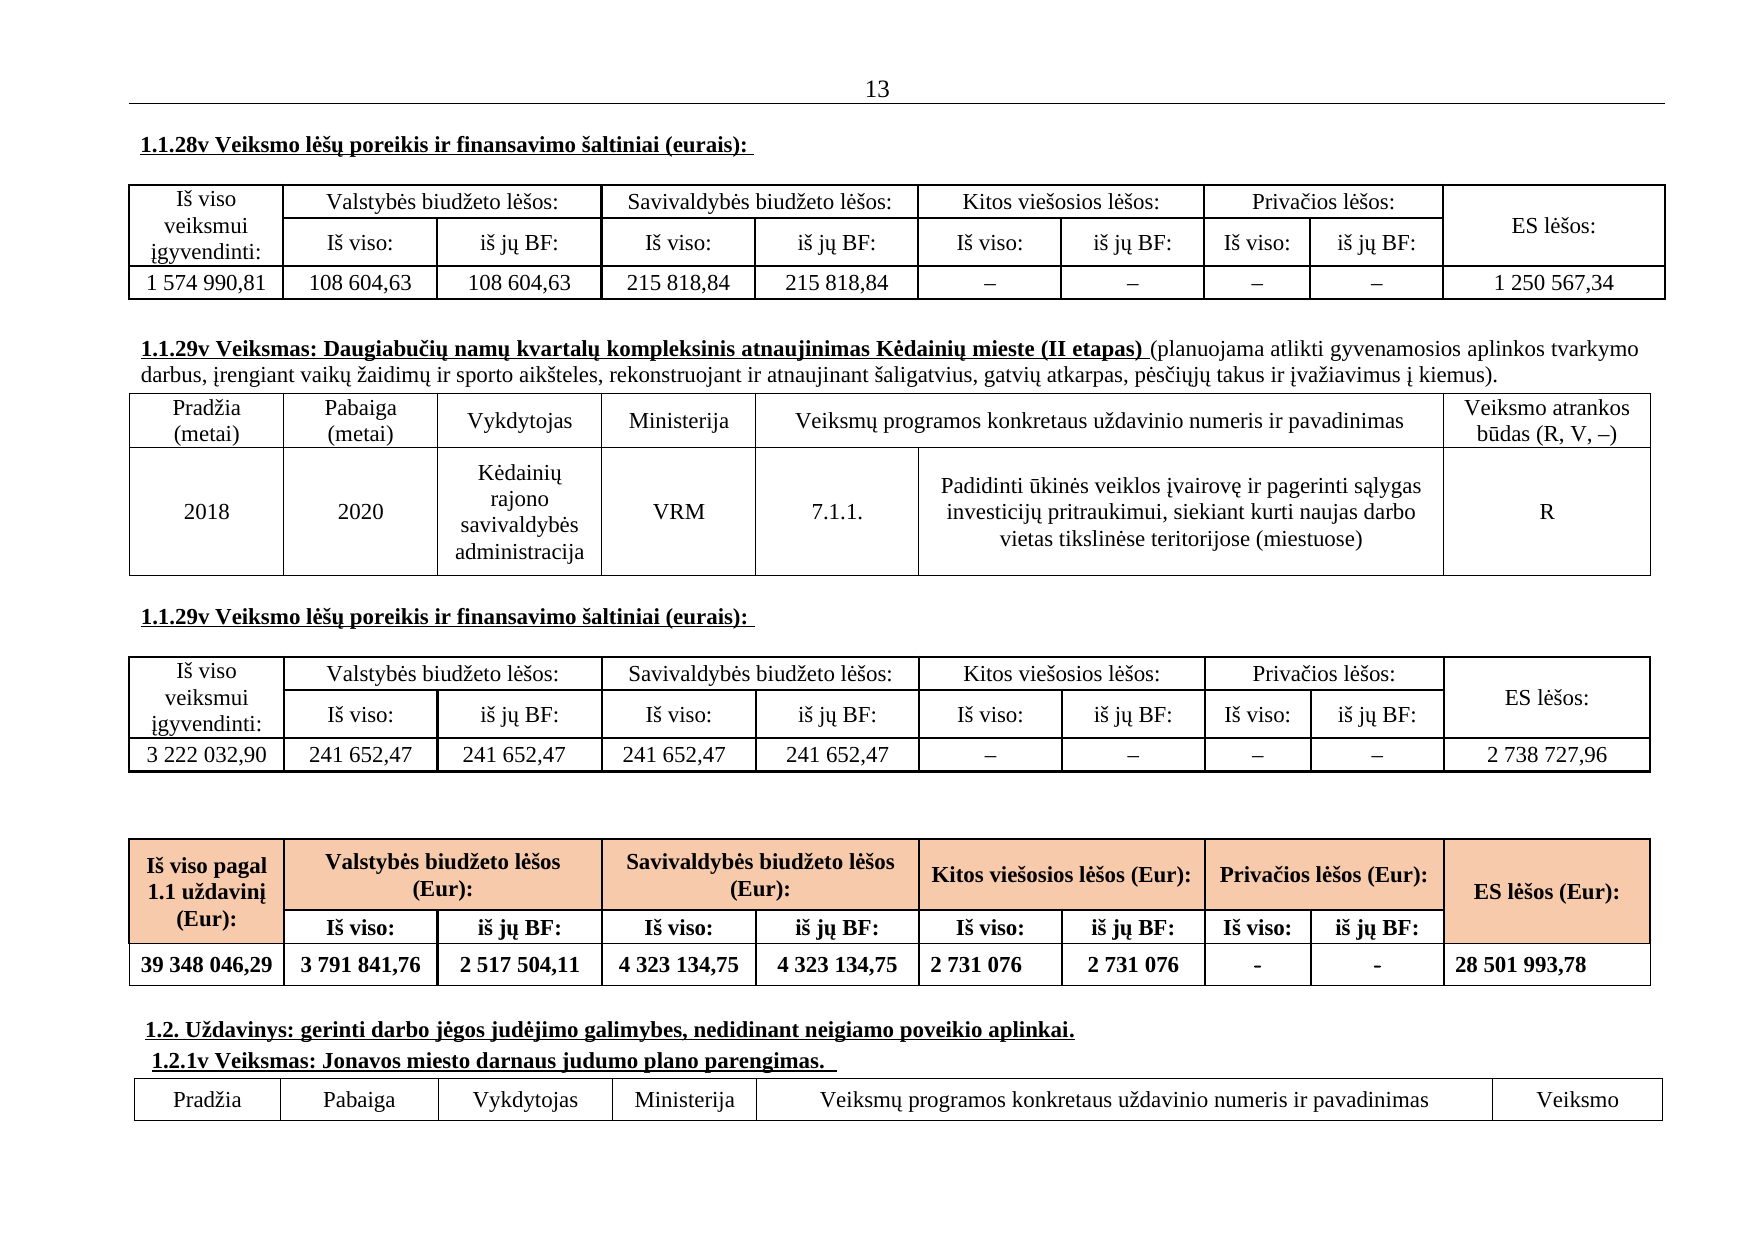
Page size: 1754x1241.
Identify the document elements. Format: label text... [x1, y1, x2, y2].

table_header 1.1.29v Veiksmas: Daugiabučių namų kvartalų kompleksinis atnaujinimas Kėdainių mieste (II etapas) (planuojama atlikti gyvenamosios aplinkos tvarkymo darbus, įrengiant vaikų žaidimų ir sporto aikšteles, rekonstruojant ir atnaujinant šaligatvius, gatvių atkarpas, pėsčiųjų takus ir įvažiavimus į kiemus). [129, 329, 1650, 393]
table_cell Savivaldybės biudžeto lėšos: [603, 658, 918, 689]
table_cell Iš viso: [603, 691, 755, 737]
table_cell Veiksmų programos konkretaus uždavinio numeris ir pavadinimas [757, 1079, 1492, 1119]
table_cell [284, 773, 437, 804]
table_cell 241 652,47 [603, 739, 755, 770]
table_cell [919, 804, 1062, 838]
table_cell Iš viso veiksmui įgyvendinti: [130, 186, 282, 264]
table_cell – [1063, 739, 1204, 770]
table_cell [1663, 1078, 1692, 1119]
table_cell Vykdytojas [439, 1079, 612, 1119]
table_cell VRM [602, 448, 755, 575]
table_cell Iš viso veiksmui įgyvendinti: [130, 658, 283, 737]
table_header 1.2. Uždavinys: gerinti darbo jėgos judėjimo galimybes, nedidinant neigiamo poveikio aplinkai. [128, 1013, 1692, 1044]
table_cell 241 652,47 [757, 739, 918, 770]
table_cell [438, 804, 602, 838]
table_cell 4 323 134,75 [757, 944, 918, 985]
table_cell Valstybės biudžeto lėšos: [284, 186, 600, 217]
table_cell – [1311, 267, 1442, 298]
table_cell iš jų BF: [757, 691, 918, 737]
table_cell Ministerija [602, 394, 755, 447]
table_cell - [1206, 944, 1310, 985]
table_cell iš jų BF: [1063, 691, 1204, 737]
table_cell Iš viso: [285, 691, 436, 737]
table_cell 1.2.1v Veiksmas: Jonavos miesto darnaus judumo plano parengimas. [134, 1044, 1663, 1078]
table_cell Iš viso: [920, 691, 1061, 737]
table_cell 1.1.28v Veiksmo lėšų poreikis ir finansavimo šaltiniai (eurais): [129, 104, 1664, 183]
table_cell [1205, 804, 1311, 838]
table_cell 2018 [130, 448, 283, 575]
table_cell Kėdainių rajono savivaldybės administracija [438, 448, 601, 575]
table_cell [1444, 804, 1650, 838]
table_cell iš jų BF: [756, 219, 917, 264]
table_cell [128, 1044, 134, 1078]
table_cell [1311, 773, 1443, 804]
table_cell 108 604,63 [284, 267, 436, 298]
table_cell – [1206, 739, 1310, 770]
table_cell iš jų BF: [439, 911, 601, 943]
table_cell Iš viso: [1206, 911, 1310, 943]
table_cell – [1312, 739, 1443, 770]
table_cell iš jų BF: [439, 691, 601, 737]
table_cell Privačios lėšos (Eur): [1206, 840, 1443, 909]
table_cell 2 517 504,11 [439, 944, 601, 985]
table_cell Pabaiga [281, 1079, 438, 1119]
table_cell [602, 804, 756, 838]
table_cell Kitos viešosios lėšos: [919, 186, 1203, 217]
table_cell Veiksmo atrankos būdas (R, V, –) [1444, 394, 1650, 447]
table_cell iš jų BF: [757, 911, 918, 943]
table_cell 215 818,84 [603, 267, 754, 298]
table_cell Iš viso: [1206, 691, 1310, 737]
table_cell Padidinti ūkinės veiklos įvairovę ir pagerinti sąlygas investicijų pritraukimui, siekiant kurti naujas darbo vietas tikslinėse teritorijose (miestuose) [919, 448, 1443, 575]
table_cell [438, 773, 602, 804]
table_cell [756, 804, 919, 838]
table_cell Privačios lėšos: [1206, 658, 1443, 689]
table_cell iš jų BF: [1312, 691, 1443, 737]
table_cell [756, 773, 919, 804]
table_cell Iš viso: [603, 219, 754, 264]
table_cell Veiksmo [1493, 1079, 1662, 1119]
table_cell 4 323 134,75 [603, 944, 755, 985]
table_cell – [919, 267, 1060, 298]
table_cell 2020 [284, 448, 437, 575]
table_cell [284, 804, 437, 838]
table_cell Kitos viešosios lėšos: [920, 658, 1204, 689]
table_cell [1311, 804, 1443, 838]
table_cell Iš viso: [284, 219, 436, 264]
table_cell [129, 773, 284, 804]
table_cell Iš viso: [285, 911, 436, 943]
table_cell Pradžia (metai) [130, 394, 283, 447]
table_cell Pradžia [135, 1079, 280, 1119]
table_cell [1205, 773, 1311, 804]
table_cell Valstybės biudžeto lėšos: [285, 658, 601, 689]
table_cell Savivaldybės biudžeto lėšos (Eur): [603, 840, 918, 909]
table_cell Ministerija [613, 1079, 756, 1119]
table_cell Savivaldybės biudžeto lėšos: [603, 186, 917, 217]
table_cell iš jų BF: [1312, 911, 1443, 943]
table_cell [1062, 804, 1204, 838]
table_cell Iš viso pagal 1.1 uždavinį (Eur): [130, 840, 283, 943]
table_cell Veiksmų programos konkretaus uždavinio numeris ir pavadinimas [756, 394, 1443, 447]
table_cell [129, 804, 284, 838]
table_cell Iš viso: [920, 911, 1061, 943]
table_cell 28 501 993,78 [1445, 944, 1650, 985]
table_cell 241 652,47 [285, 739, 436, 770]
table_cell Pabaiga (metai) [284, 394, 437, 447]
table_cell 2 731 076 [920, 944, 1061, 985]
table_cell 39 348 046,29 [130, 944, 283, 985]
table_cell [128, 1078, 134, 1119]
table_cell 3 791 841,76 [285, 944, 436, 985]
table_cell Valstybės biudžeto lėšos (Eur): [285, 840, 601, 909]
table_cell iš jų BF: [1063, 911, 1204, 943]
table_cell ES lėšos (Eur): [1445, 840, 1649, 943]
table_cell 215 818,84 [756, 267, 917, 298]
table_cell 2 738 727,96 [1445, 739, 1649, 770]
table_cell iš jų BF: [1311, 219, 1442, 264]
table_cell Kitos viešosios lėšos (Eur): [920, 840, 1204, 909]
table_cell iš jų BF: [1062, 219, 1203, 264]
table_cell - [1312, 944, 1443, 985]
table_cell ES lėšos: [1444, 186, 1664, 264]
table_cell – [1062, 267, 1203, 298]
table_cell Iš viso: [603, 911, 755, 943]
table_cell – [1205, 267, 1309, 298]
table_cell ES lėšos: [1445, 658, 1649, 737]
table_cell iš jų BF: [438, 219, 600, 264]
table_cell [1062, 773, 1204, 804]
table_cell [919, 773, 1062, 804]
table_cell [1444, 773, 1650, 804]
table_cell 7.1.1. [756, 448, 918, 575]
table_cell 3 222 032,90 [130, 739, 283, 770]
table_cell R [1444, 448, 1650, 575]
table_cell 241 652,47 [439, 739, 601, 770]
table_cell Iš viso: [919, 219, 1060, 264]
table_cell [602, 773, 756, 804]
table_cell Iš viso: [1205, 219, 1309, 264]
table_cell Vykdytojas [438, 394, 601, 447]
table_cell 1 250 567,34 [1444, 267, 1664, 298]
table_cell 1.1.29v Veiksmo lėšų poreikis ir finansavimo šaltiniai (eurais): [129, 576, 1650, 656]
table_cell 2 731 076 [1063, 944, 1204, 985]
table_cell 108 604,63 [438, 267, 600, 298]
table_cell [1663, 1044, 1692, 1078]
table_cell 1 574 990,81 [130, 267, 282, 298]
table_cell – [920, 739, 1061, 770]
table_cell Privačios lėšos: [1205, 186, 1442, 217]
